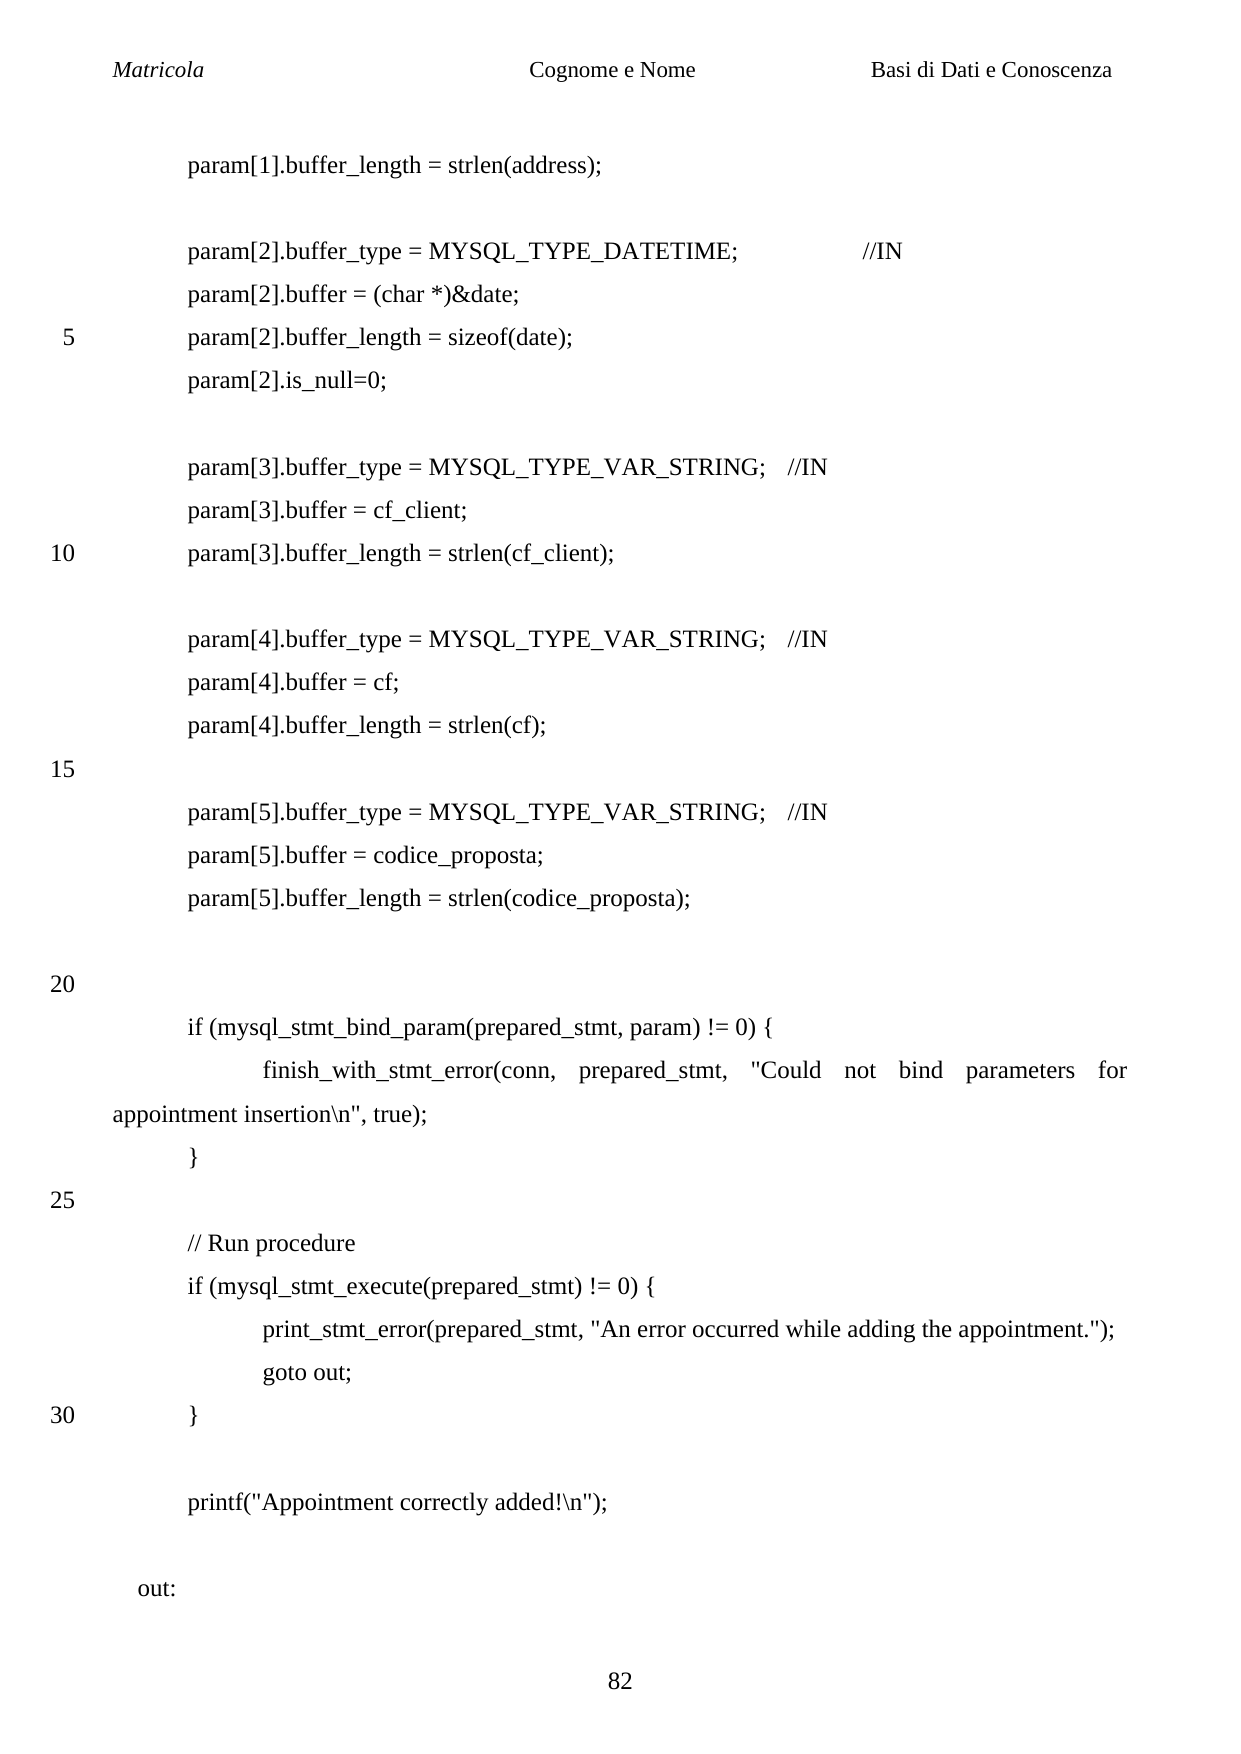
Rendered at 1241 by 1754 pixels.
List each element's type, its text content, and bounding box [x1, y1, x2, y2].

text param[2].buffer = (char *)&date; [112, 279, 1128, 308]
text param[2].buffer_type = MYSQL_TYPE_DATETIME; //IN [112, 236, 1128, 265]
text param[4].buffer = cf; [112, 667, 1128, 696]
text if (mysql_stmt_bind_param(prepared_stmt, param) != 0) { [112, 1012, 1128, 1041]
text goto out; [112, 1357, 1128, 1386]
text param[5].buffer_type = MYSQL_TYPE_VAR_STRING; //IN [112, 797, 1128, 826]
text param[4].buffer_length = strlen(cf); [112, 711, 1128, 739]
text finish_with_stmt_error(conn, prepared_stmt, "Could not bind parameters for appointment insertion\n", true); [112, 1056, 1128, 1127]
text param[5].buffer = codice_proposta; [112, 840, 1128, 869]
text printf("Appointment correctly added!\n"); [112, 1487, 1128, 1516]
text if (mysql_stmt_execute(prepared_stmt) != 0) { [112, 1271, 1128, 1300]
text param[5].buffer_length = strlen(codice_proposta); [112, 883, 1128, 912]
text out: [112, 1573, 1128, 1602]
text } [112, 1401, 1128, 1429]
text // Run procedure [112, 1228, 1128, 1257]
text param[3].buffer_length = strlen(cf_client); [112, 538, 1128, 567]
text print_stmt_error(prepared_stmt, "An error occurred while adding the appointment."); [112, 1314, 1128, 1343]
text param[4].buffer_type = MYSQL_TYPE_VAR_STRING; //IN [112, 624, 1128, 653]
text param[2].buffer_length = sizeof(date); [112, 322, 1128, 351]
text param[1].buffer_length = strlen(address); [112, 150, 1128, 179]
text param[3].buffer_type = MYSQL_TYPE_VAR_STRING; //IN [112, 452, 1128, 481]
text param[3].buffer = cf_client; [112, 495, 1128, 524]
text } [112, 1142, 1128, 1171]
text param[2].is_null=0; [112, 366, 1128, 394]
